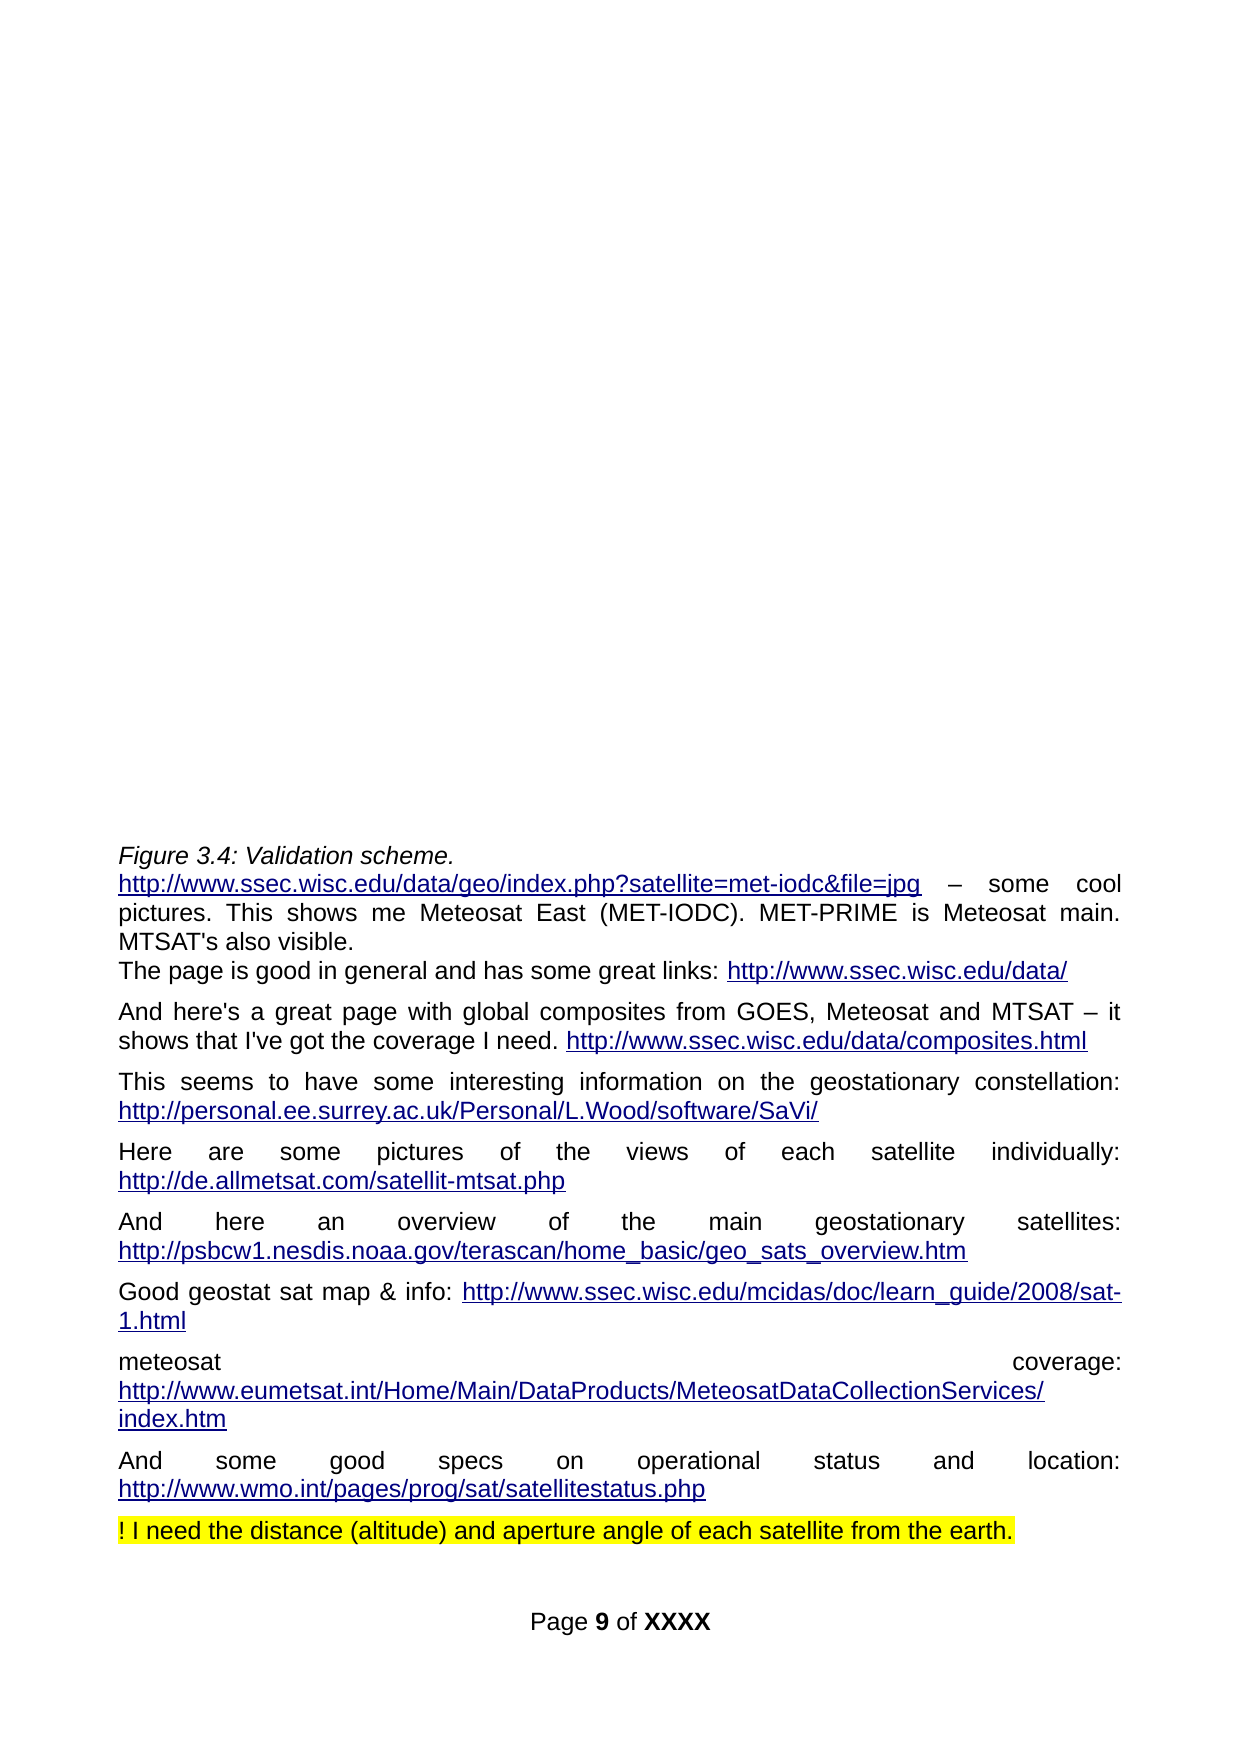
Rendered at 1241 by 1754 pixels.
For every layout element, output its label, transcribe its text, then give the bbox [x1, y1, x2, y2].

text This seems to have some interesting information on the geostationary constellation: http://personal.ee.surrey.ac.uk/Personal/L.Wood/software/SaVi/ [118, 1067, 1122, 1124]
text Figure 3.4: Validation scheme. [118, 131, 1122, 869]
text And here an overview of the main geostationary satellites: http://psbcw1.nesdis.noaa.gov/terascan/home_basic/geo_sats_overview.htm [118, 1207, 1122, 1264]
text And some good specs on operational status and location: http://www.wmo.int/pages/prog/sat/satellitestatus.php [118, 1446, 1122, 1503]
text ! I need the distance (altitude) and aperture angle of each satellite from the earth. [118, 1516, 1122, 1544]
text The page is good in general and has some great links: http://www.ssec.wisc.edu/data/ [118, 956, 1122, 984]
text http://www.ssec.wisc.edu/data/geo/index.php?satellite=met-iodc&file=jpg – some cool pictures. This shows me Meteosat East (MET-IODC). MET-PRIME is Meteosat main. MTSAT's also visible. [118, 869, 1122, 956]
text meteosat coverage: http://www.eumetsat.int/Home/Main/DataProducts/MeteosatDataCollectionServices/index.htm [118, 1347, 1122, 1433]
text Good geostat sat map & info: http://www.ssec.wisc.edu/mcidas/doc/learn_guide/2008/sat-1.html [118, 1277, 1122, 1334]
text Here are some pictures of the views of each satellite individually: http://de.allmetsat.com/satellit-mtsat.php [118, 1137, 1122, 1194]
text And here's a great page with global composites from GOES, Meteosat and MTSAT – it shows that I've got the coverage I need. http://www.ssec.wisc.edu/data/composites.html [118, 997, 1122, 1054]
